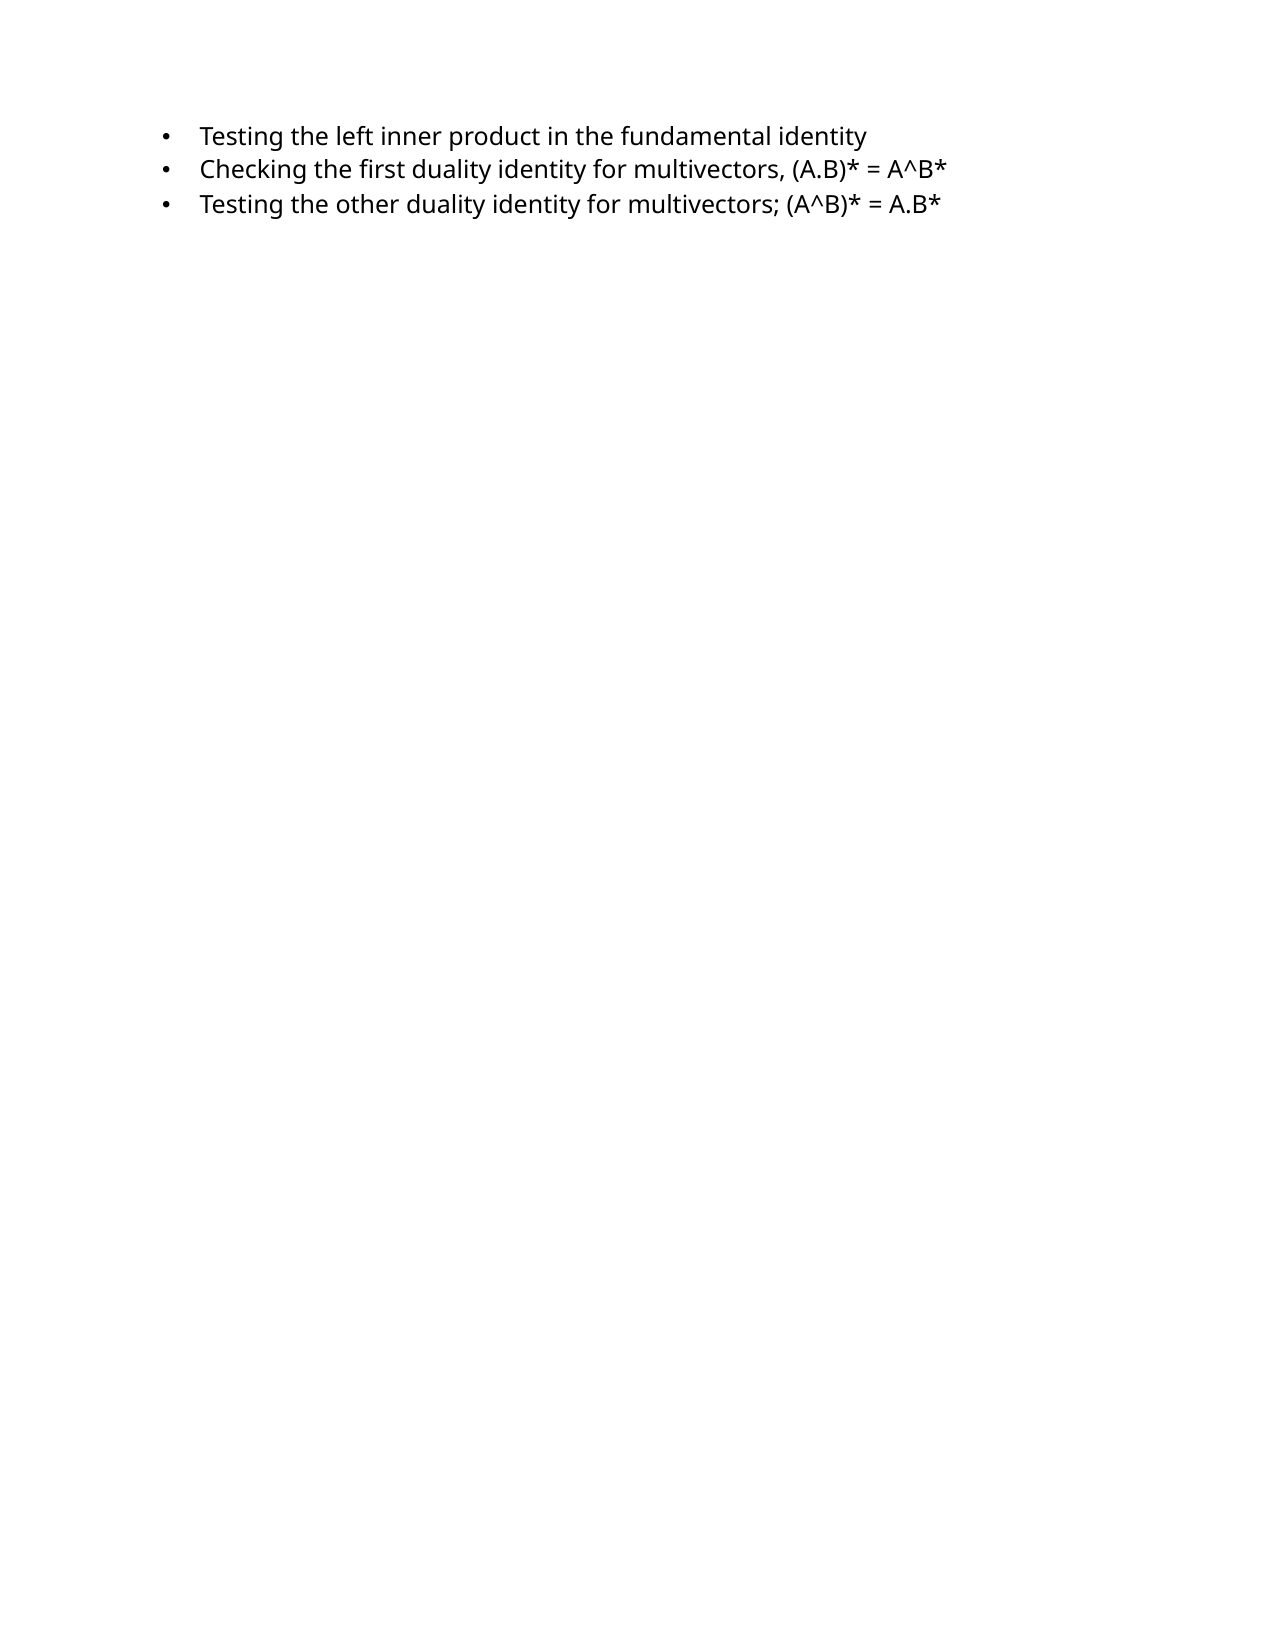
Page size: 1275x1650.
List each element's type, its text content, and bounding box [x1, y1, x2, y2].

list Checking the first duality identity for multivectors, (A.B)* = A^B* [162, 152, 1157, 186]
list Testing the left inner product in the fundamental identity [162, 118, 1157, 152]
list Testing the other duality identity for multivectors; (A^B)* = A.B* [162, 186, 1157, 220]
